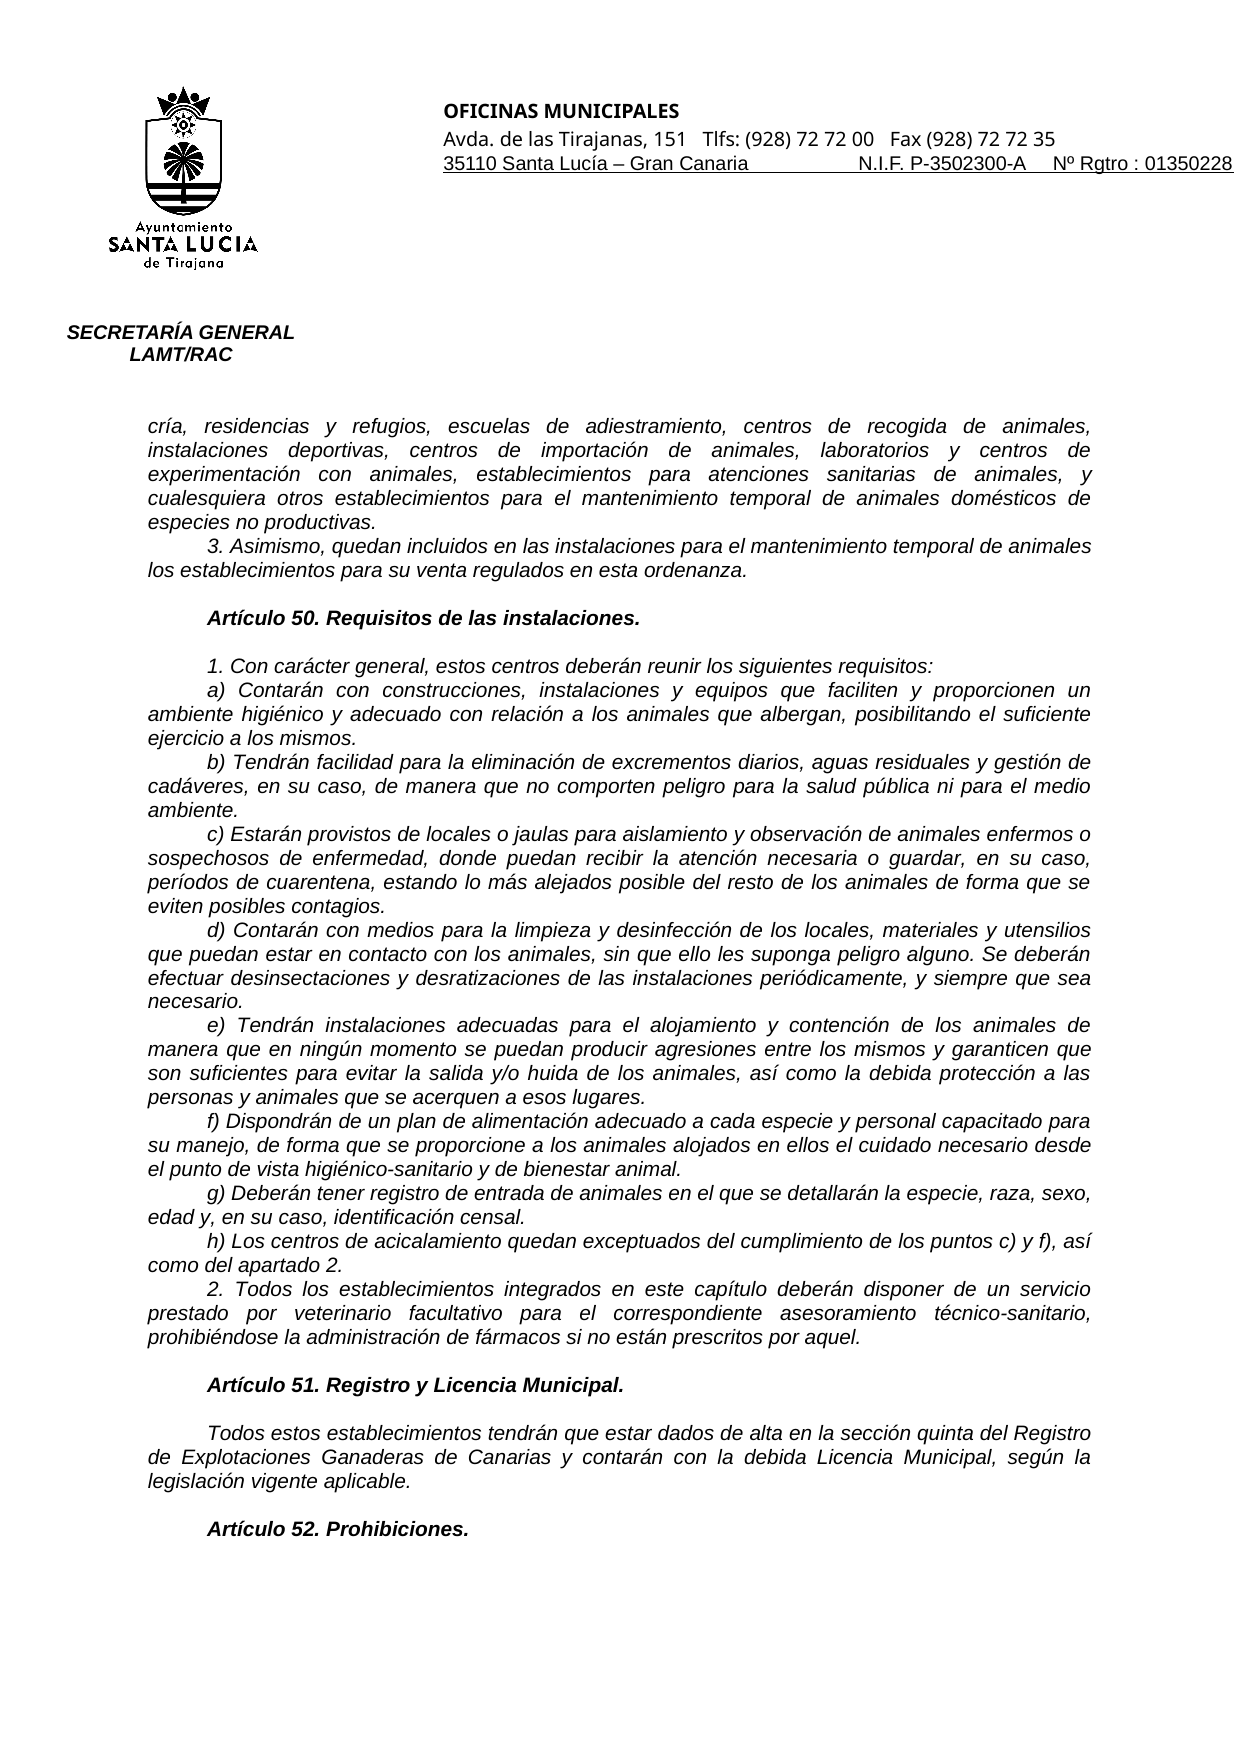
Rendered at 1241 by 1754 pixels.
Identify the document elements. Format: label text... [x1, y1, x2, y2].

text Artículo 50. Requisitos de las instalaciones. [148, 606, 1092, 630]
text 3. Asimismo, quedan incluidos en las instalaciones para el mantenimiento temporal de animales los establecimientos para su venta regulados en esta ordenanza. [148, 534, 1092, 582]
text c) Estarán provistos de locales o jaulas para aislamiento y observación de animales enfermos o sospechosos de enfermedad, donde puedan recibir la atención necesaria o guardar, en su caso, períodos de cuarentena, estando lo más alejados posible del resto de los animales de forma que se eviten posibles contagios. [148, 822, 1092, 917]
text 2. Todos los establecimientos integrados en este capítulo deberán disponer de un servicio prestado por veterinario facultativo para el correspondiente asesoramiento técnico-sanitario, prohibiéndose la administración de fármacos si no están prescritos por aquel. [148, 1277, 1092, 1349]
text b) Tendrán facilidad para la eliminación de excrementos diarios, aguas residuales y gestión de cadáveres, en su caso, de manera que no comporten peligro para la salud pública ni para el medio ambiente. [148, 750, 1092, 822]
text h) Los centros de acicalamiento quedan exceptuados del cumplimiento de los puntos c) y f), así como del apartado 2. [148, 1229, 1092, 1277]
text e) Tendrán instalaciones adecuadas para el alojamiento y contención de los animales de manera que en ningún momento se puedan producir agresiones entre los mismos y garanticen que son suficientes para evitar la salida y/o huida de los animales, así como la debida protección a las personas y animales que se acerquen a esos lugares. [148, 1013, 1092, 1109]
text Todos estos establecimientos tendrán que estar dados de alta en la sección quinta del Registro de Explotaciones Ganaderas de Canarias y contarán con la debida Licencia Municipal, según la legislación vigente aplicable. [148, 1421, 1092, 1492]
text Artículo 51. Registro y Licencia Municipal. [148, 1373, 1092, 1397]
text 1. Con carácter general, estos centros deberán reunir los siguientes requisitos: [148, 654, 1092, 678]
text Artículo 52. Prohibiciones. [148, 1516, 1092, 1540]
text f) Dispondrán de un plan de alimentación adecuado a cada especie y personal capacitado para su manejo, de forma que se proporcione a los animales alojados en ellos el cuidado necesario desde el punto de vista higiénico-sanitario y de bienestar animal. [148, 1109, 1092, 1181]
text d) Contarán con medios para la limpieza y desinfección de los locales, materiales y utensilios que puedan estar en contacto con los animales, sin que ello les suponga peligro alguno. Se deberán efectuar desinsectaciones y desratizaciones de las instalaciones periódicamente, y siempre que sea necesario. [148, 917, 1092, 1013]
text cría, residencias y refugios, escuelas de adiestramiento, centros de recogida de animales, instalaciones deportivas, centros de importación de animales, laboratorios y centros de experimentación con animales, establecimientos para atenciones sanitarias de animales, y cualesquiera otros establecimientos para el mantenimiento temporal de animales domésticos de especies no productivas. [148, 414, 1092, 534]
text g) Deberán tener registro de entrada de animales en el que se detallarán la especie, raza, sexo, edad y, en su caso, identificación censal. [148, 1181, 1092, 1229]
picture [80, 56, 286, 296]
text a) Contarán con construcciones, instalaciones y equipos que faciliten y proporcionen un ambiente higiénico y adecuado con relación a los animales que albergan, posibilitando el suficiente ejercicio a los mismos. [148, 678, 1092, 750]
